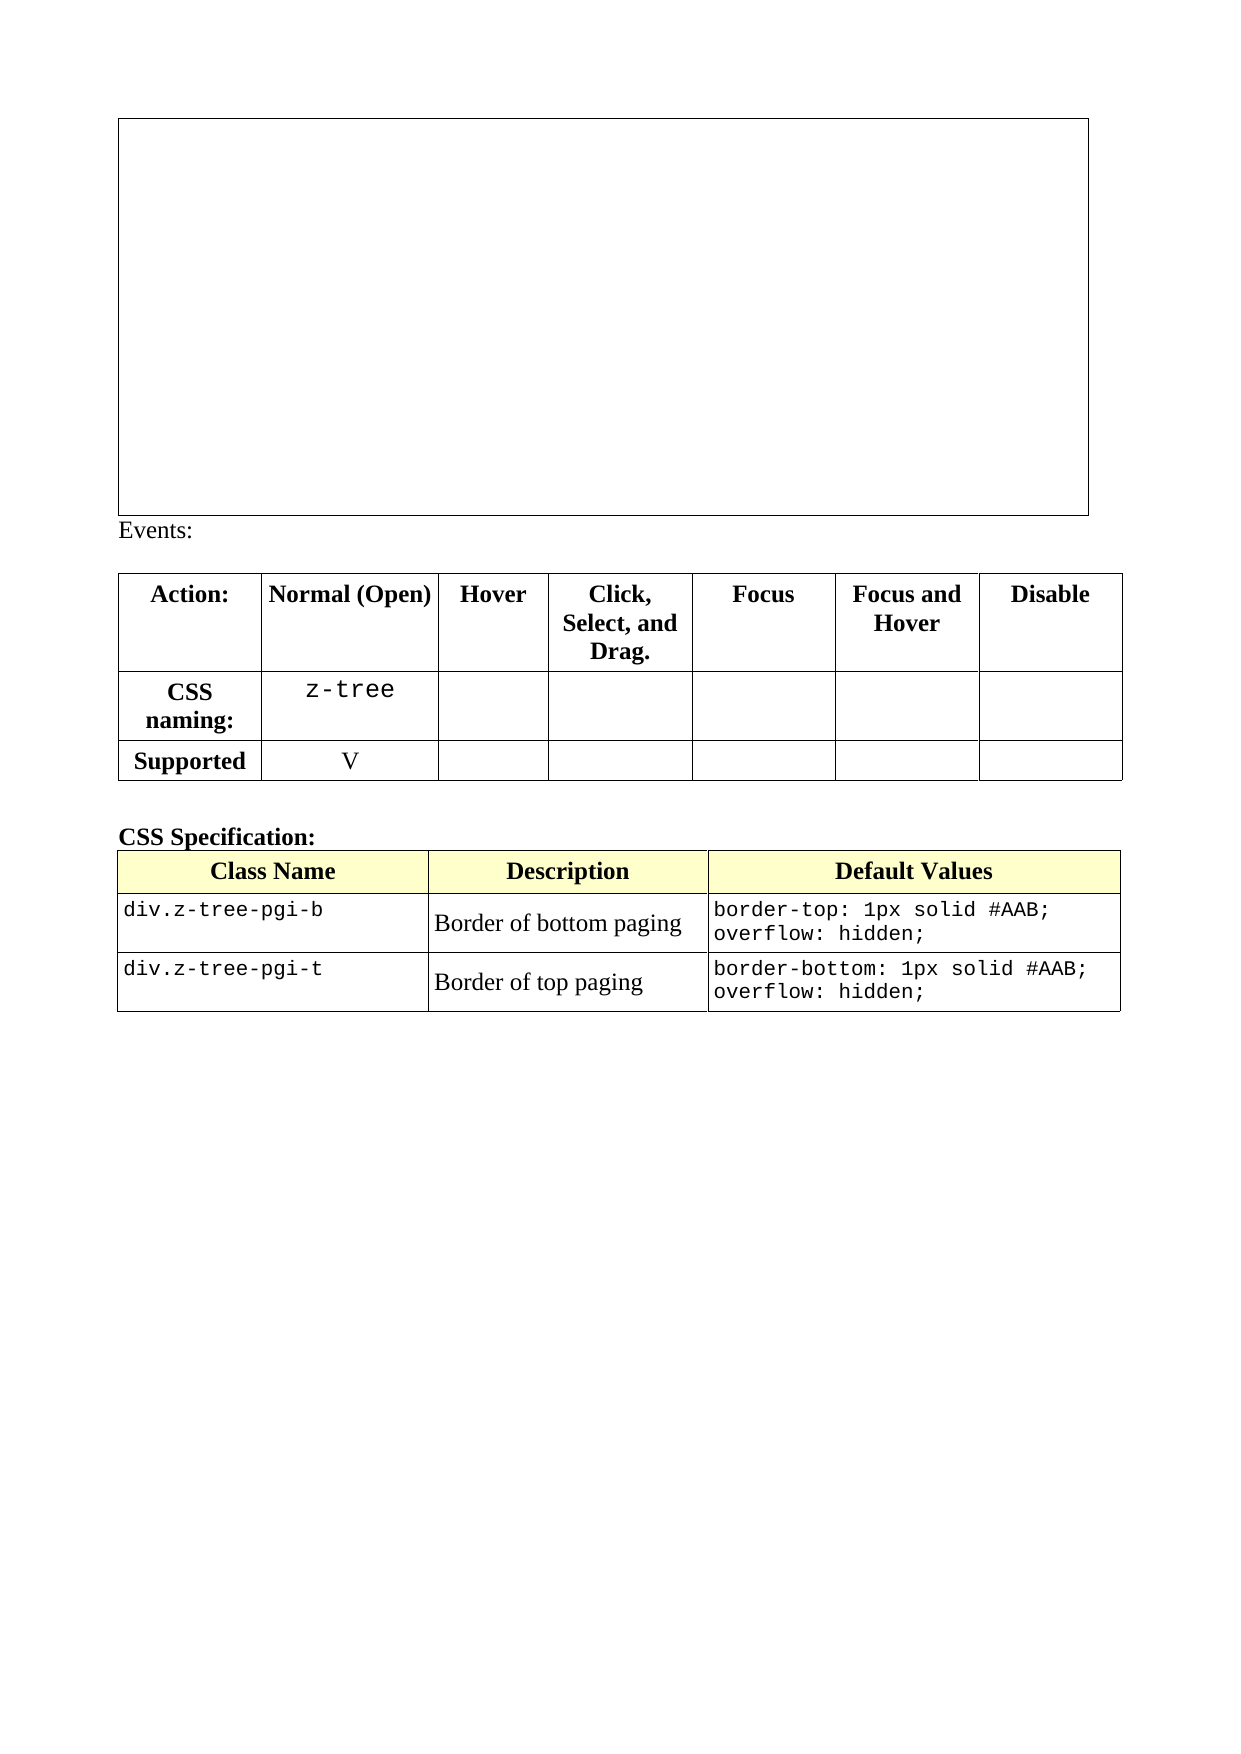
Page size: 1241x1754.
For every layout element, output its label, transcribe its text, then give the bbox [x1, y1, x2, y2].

table_cell [836, 741, 978, 780]
table_cell border-top: 1px solid #AAB; overflow: hidden; [709, 894, 1120, 952]
table_cell Border of top paging [429, 953, 707, 1011]
table_cell z-tree [262, 672, 438, 740]
table_header Description [429, 851, 707, 893]
table_cell V [262, 741, 438, 780]
table_header Disable [980, 574, 1122, 671]
table_cell [119, 119, 1088, 515]
table_cell Supported [119, 741, 261, 780]
table_cell [549, 672, 692, 740]
table_header Focus and Hover [836, 574, 978, 671]
table_cell div.z-tree-pgi-b [118, 894, 428, 952]
table_header Action: [119, 574, 261, 671]
table_cell [980, 672, 1122, 740]
table_cell CSS naming: [119, 672, 261, 740]
table_header Click, Select, and Drag. [549, 574, 692, 671]
table_header Normal (Open) [262, 574, 438, 671]
text Events: [118, 516, 1122, 573]
table_cell [439, 741, 548, 780]
table_header Focus [693, 574, 835, 671]
table_cell [549, 741, 692, 780]
table_cell [693, 741, 835, 780]
table_header Hover [439, 574, 548, 671]
table_cell [439, 672, 548, 740]
table_cell [836, 672, 978, 740]
table_cell [693, 672, 835, 740]
text CSS Specification: [118, 822, 1122, 850]
table_cell [980, 741, 1122, 780]
table_cell border-bottom: 1px solid #AAB; overflow: hidden; [709, 953, 1120, 1011]
table_header Class Name [118, 851, 428, 893]
table_cell Border of bottom paging [429, 894, 707, 952]
table_header Default Values [709, 851, 1120, 893]
table_cell div.z-tree-pgi-t [118, 953, 428, 1011]
